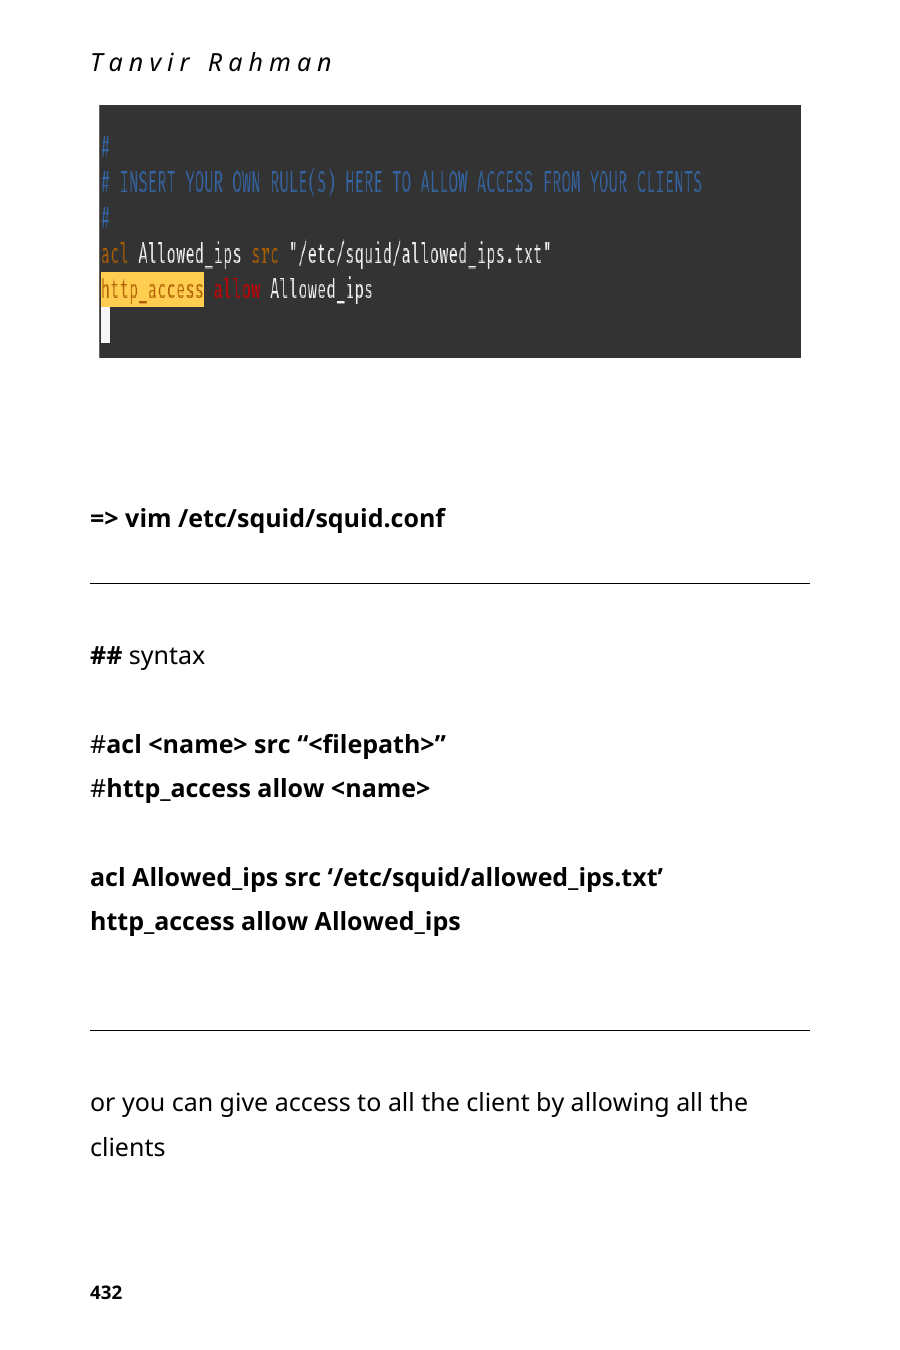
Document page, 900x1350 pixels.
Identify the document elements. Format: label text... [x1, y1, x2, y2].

text #http_access allow <name> [90, 771, 810, 805]
picture [99, 105, 801, 358]
text http_access allow Allowed_ips [90, 903, 810, 938]
text or you can give access to all the client by allowing all the clients [90, 1085, 810, 1163]
text ## syntax [90, 638, 810, 672]
text #acl <name> src “<filepath>” [90, 726, 810, 761]
text acl Allowed_ips src ‘/etc/squid/allowed_ips.txt’ [90, 859, 810, 893]
text => vim /etc/squid/squid.conf [90, 501, 810, 535]
